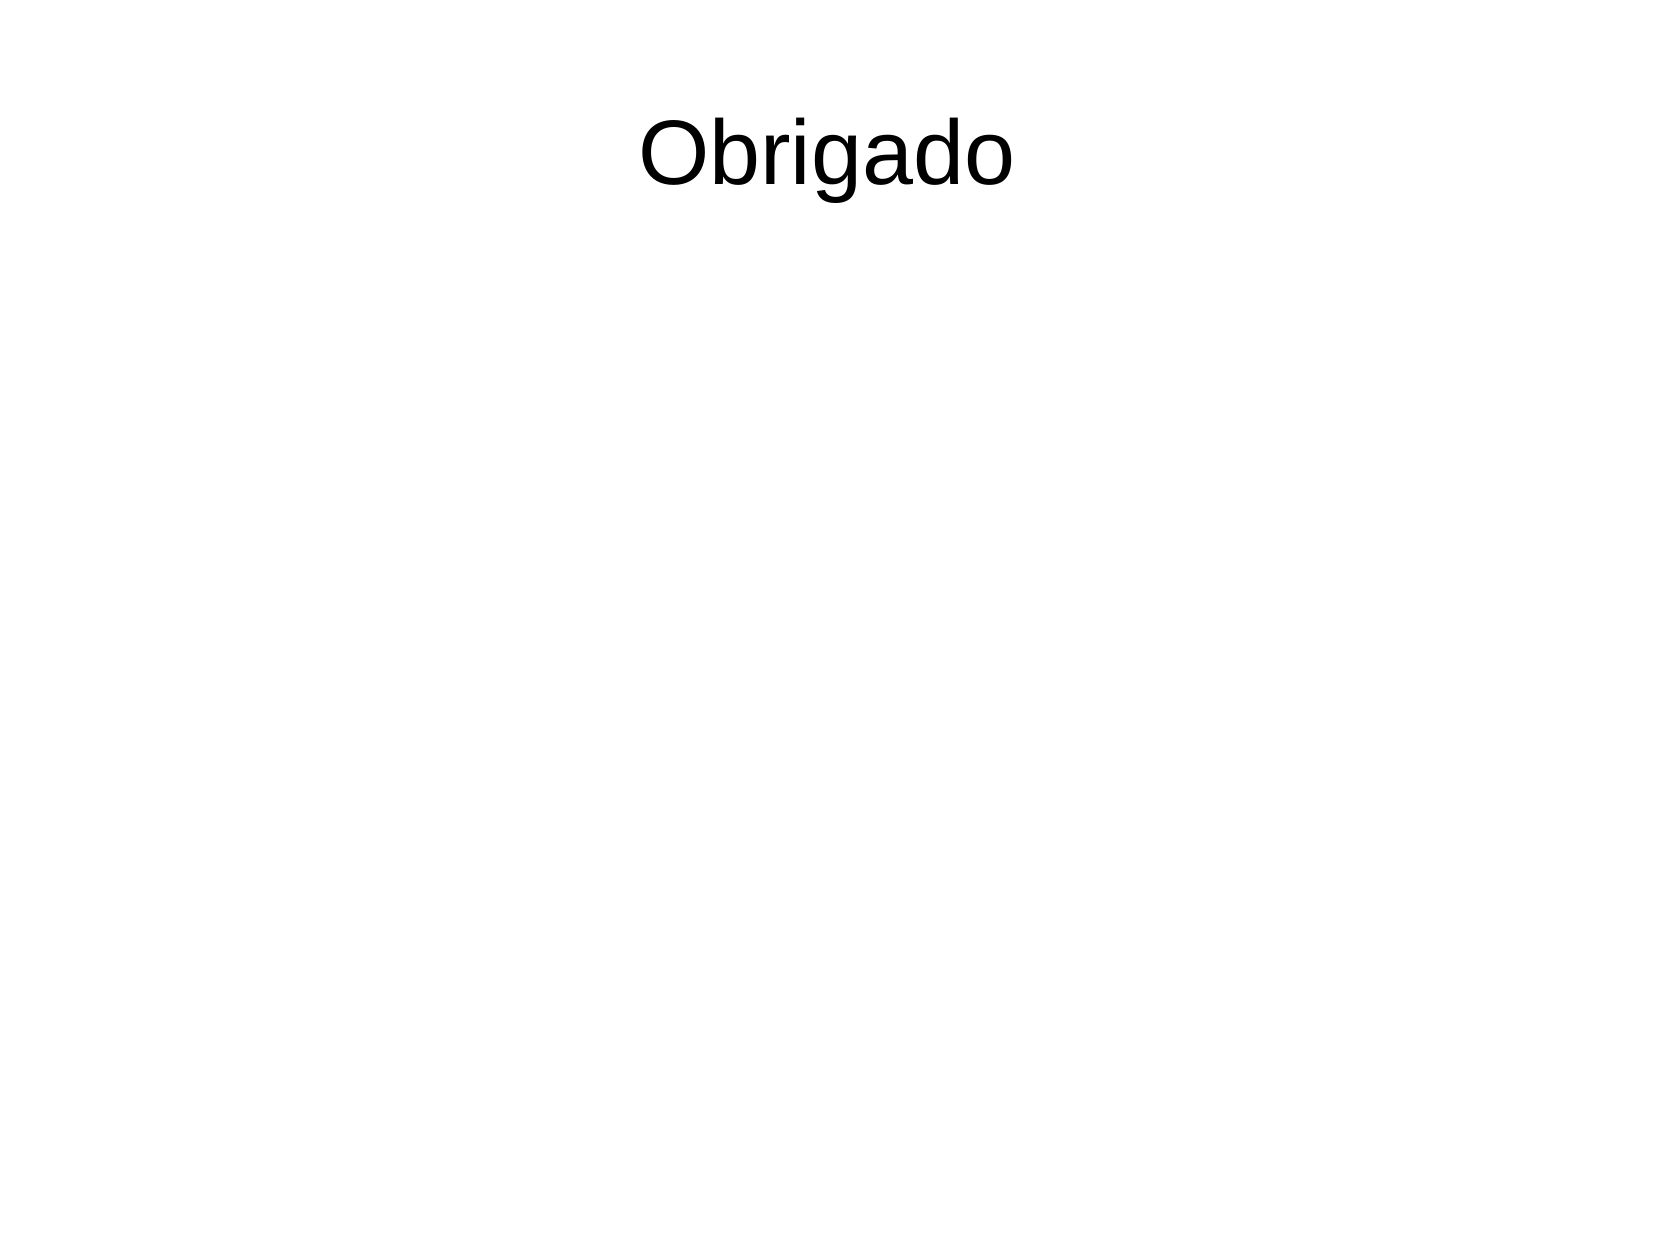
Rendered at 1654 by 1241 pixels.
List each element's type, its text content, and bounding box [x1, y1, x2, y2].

title Obrigado [82, 49, 1571, 257]
